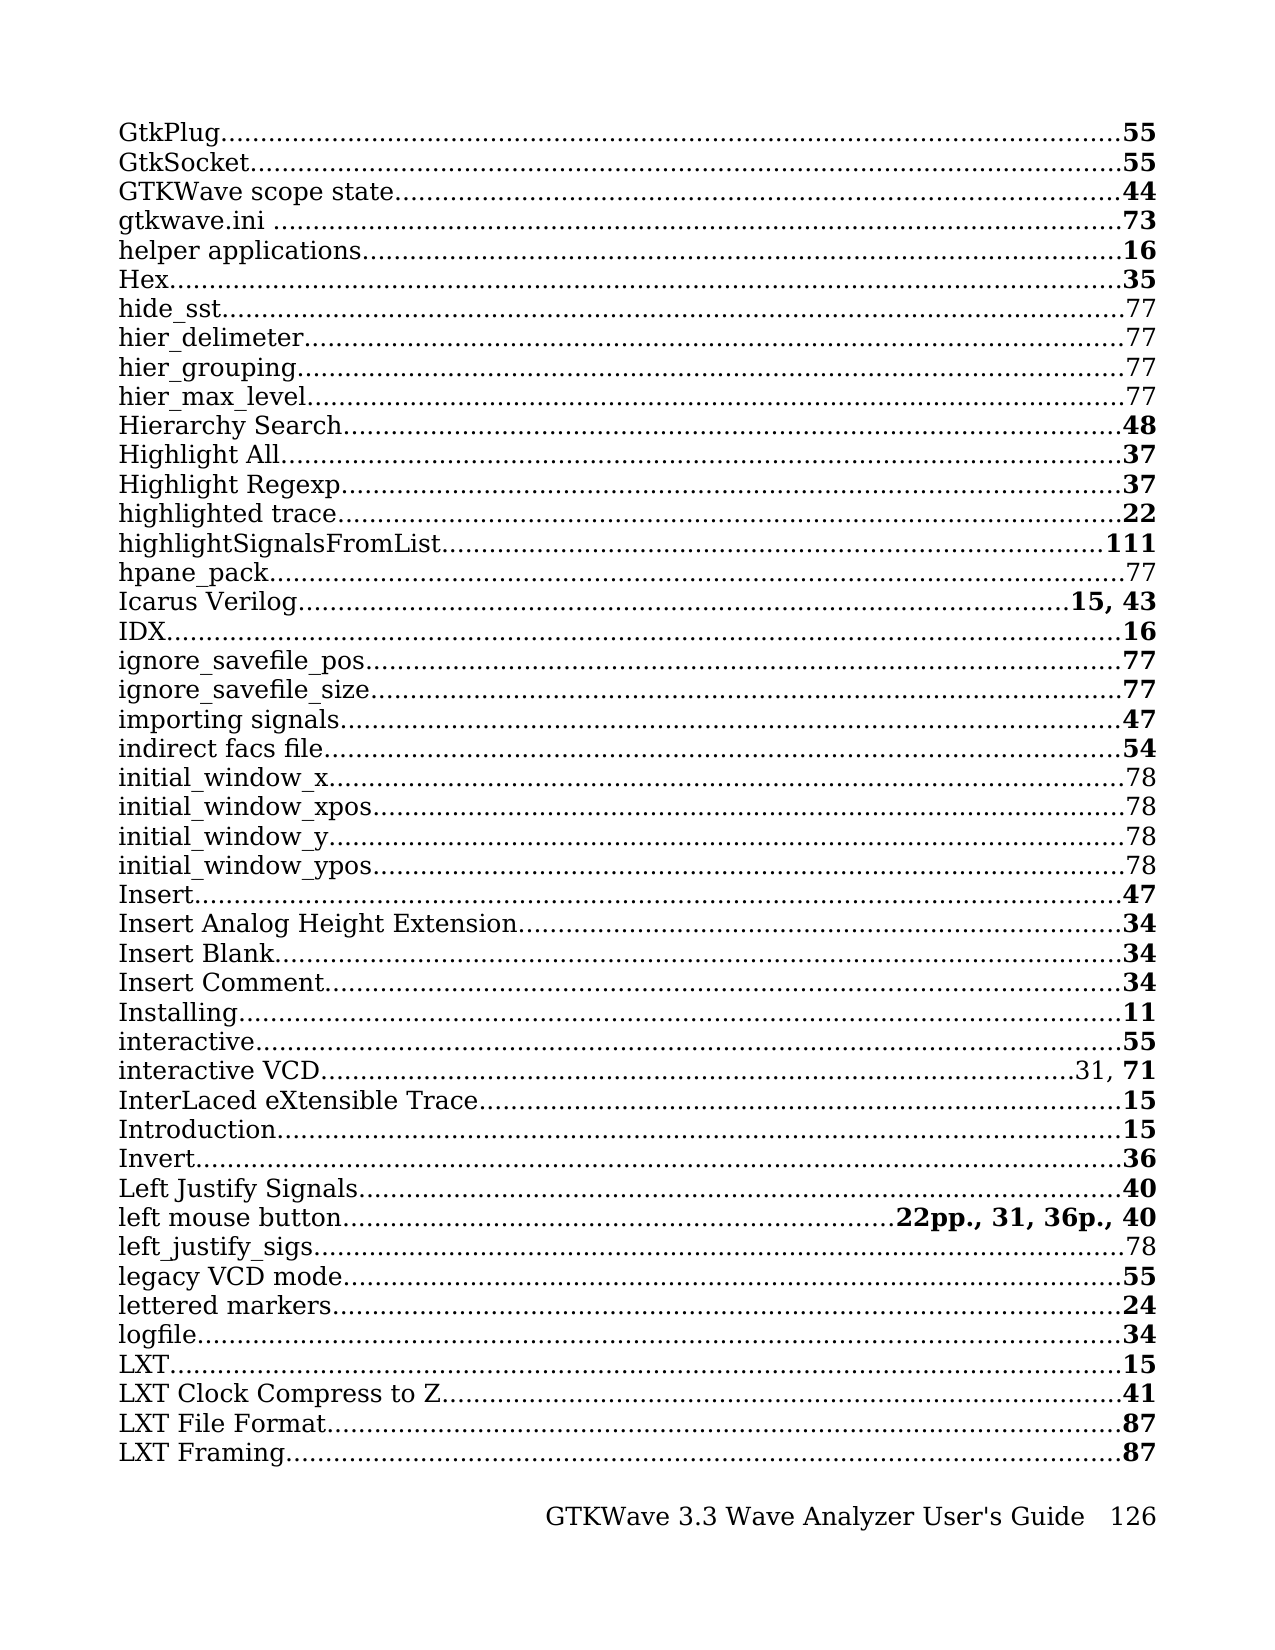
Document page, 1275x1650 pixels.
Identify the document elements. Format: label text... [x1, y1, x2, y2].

text LXT File Format 87 [118, 1408, 1157, 1438]
text Hex 35 [118, 265, 1157, 294]
text highlighted trace 22 [118, 499, 1157, 528]
text initial_window_xpos 78 [118, 792, 1157, 822]
text Introduction 15 [118, 1115, 1157, 1144]
text LXT 15 [118, 1350, 1157, 1379]
text ignore_savefile_size 77 [118, 675, 1157, 704]
text initial_window_ypos 78 [118, 851, 1157, 880]
text left mouse button 22pp., 31, 36p., 40 [118, 1203, 1157, 1232]
text initial_window_y 78 [118, 822, 1157, 851]
text lettered markers 24 [118, 1291, 1157, 1320]
text legacy VCD mode 55 [118, 1262, 1157, 1291]
text LXT Clock Compress to Z 41 [118, 1379, 1157, 1408]
text initial_window_x 78 [118, 763, 1157, 792]
text GtkSocket 55 [118, 147, 1157, 177]
text gtkwave.ini 73 [118, 206, 1157, 236]
text interactive 55 [118, 1027, 1157, 1056]
text Highlight All 37 [118, 440, 1157, 470]
text Icarus Verilog 15, 43 [118, 587, 1157, 616]
text importing signals 47 [118, 704, 1157, 734]
text LXT Framing 87 [118, 1438, 1157, 1467]
text hier_max_level 77 [118, 382, 1157, 411]
text hpane_pack 77 [118, 558, 1157, 587]
text InterLaced eXtensible Trace 15 [118, 1086, 1157, 1115]
text indirect facs file 54 [118, 734, 1157, 763]
text Insert Blank 34 [118, 939, 1157, 968]
text hide_sst 77 [118, 294, 1157, 323]
text Hierarchy Search 48 [118, 411, 1157, 440]
text Insert 47 [118, 880, 1157, 909]
text Installing 11 [118, 997, 1157, 1027]
text Invert 36 [118, 1144, 1157, 1174]
text left_justify_sigs 78 [118, 1232, 1157, 1262]
text Left Justify Signals 40 [118, 1174, 1157, 1203]
text helper applications 16 [118, 236, 1157, 265]
text hier_grouping 77 [118, 353, 1157, 382]
text logfile 34 [118, 1320, 1157, 1350]
text GtkPlug 55 [118, 118, 1157, 147]
text highlightSignalsFromList 111 [118, 528, 1157, 558]
text IDX 16 [118, 616, 1157, 646]
text Insert Comment 34 [118, 968, 1157, 997]
text hier_delimeter 77 [118, 323, 1157, 353]
text Insert Analog Height Extension 34 [118, 909, 1157, 939]
text interactive VCD 31, 71 [118, 1056, 1157, 1086]
text Highlight Regexp 37 [118, 470, 1157, 499]
text ignore_savefile_pos 77 [118, 646, 1157, 675]
text GTKWave scope state 44 [118, 177, 1157, 206]
